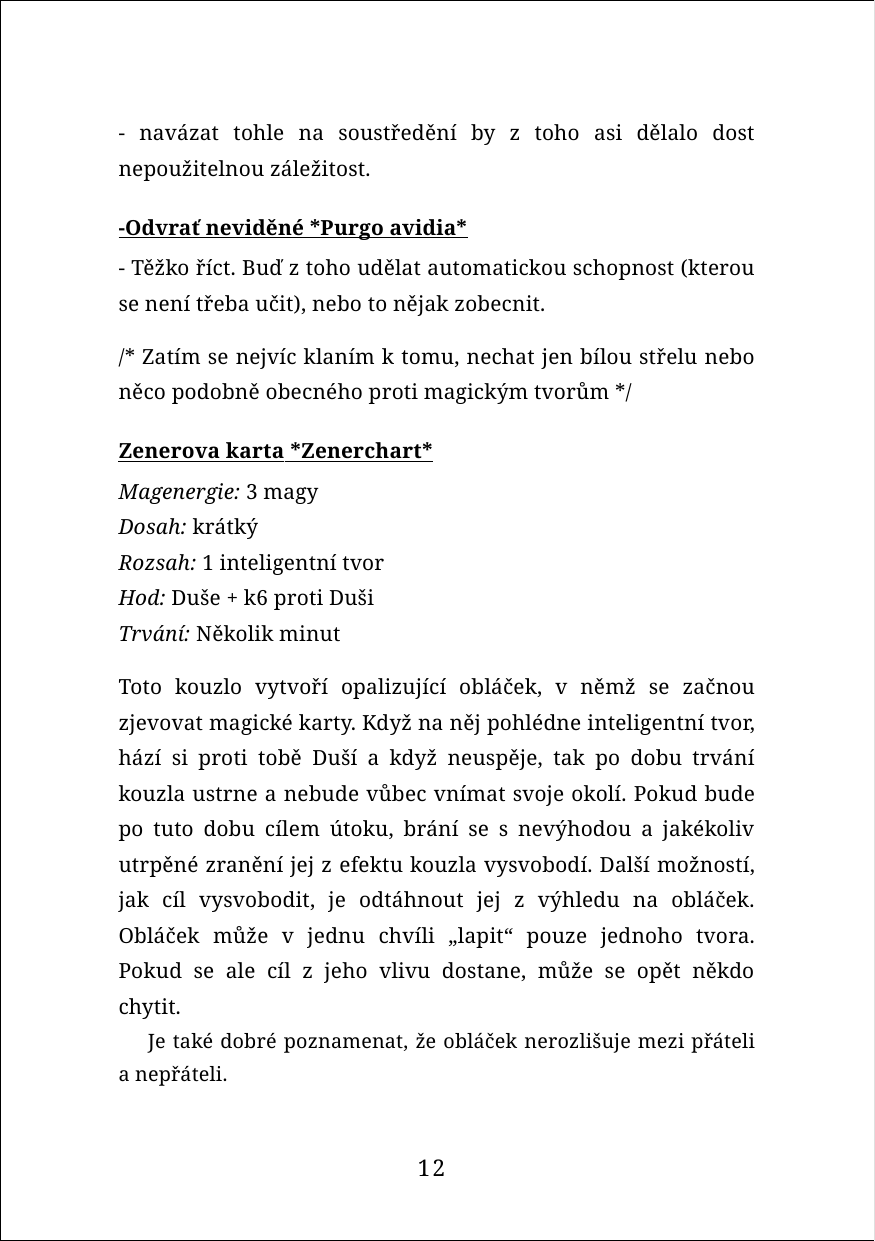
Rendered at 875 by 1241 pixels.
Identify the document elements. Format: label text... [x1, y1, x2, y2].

text Magenergie: 3 magy Dosah: krátký Rozsah: 1 inteligentní tvor Hod: Duše + k6 proti Duši Trvání: Několik minut [118, 477, 756, 647]
text /* Zatím se nejvíc klaním k tomu, nechat jen bílou střelu nebo něco podobně obecného proti magickým tvorům */ [118, 342, 756, 406]
text - navázat tohle na soustředění by z toho asi dělalo dost nepoužitelnou záležitost. [118, 118, 756, 182]
text Toto kouzlo vytvoří opalizující obláček, v němž se začnou zjevovat magické karty. Když na něj pohlédne inteligentní tvor, hází si proti tobě Duší a když neuspěje, tak po dobu trvání kouzla ustrne a nebude vůbec vnímat svoje okolí. Pokud bude po tuto dobu cílem útoku, brání se s nevýhodou a jakékoliv utrpěné zranění jej z efektu kouzla vysvobodí. Další možností, jak cíl vysvobodit, je odtáhnout jej z výhledu na obláček. Obláček může v jednu chvíli „lapit“ pouze jednoho tvora. Pokud se ale cíl z jeho vlivu dostane, může se opět někdo chytit. Je také dobré poznamenat, že obláček nerozlišuje mezi přáteli a nepřáteli. [118, 672, 756, 1087]
text - Těžko říct. Buď z toho udělat automatickou schopnost (kterou se není třeba učit), nebo to nějak zobecnit. [118, 253, 756, 317]
subtitle Zenerova karta *Zenerchart* [118, 437, 756, 465]
subtitle -Odvrať neviděné *Purgo avidia* [118, 213, 756, 241]
